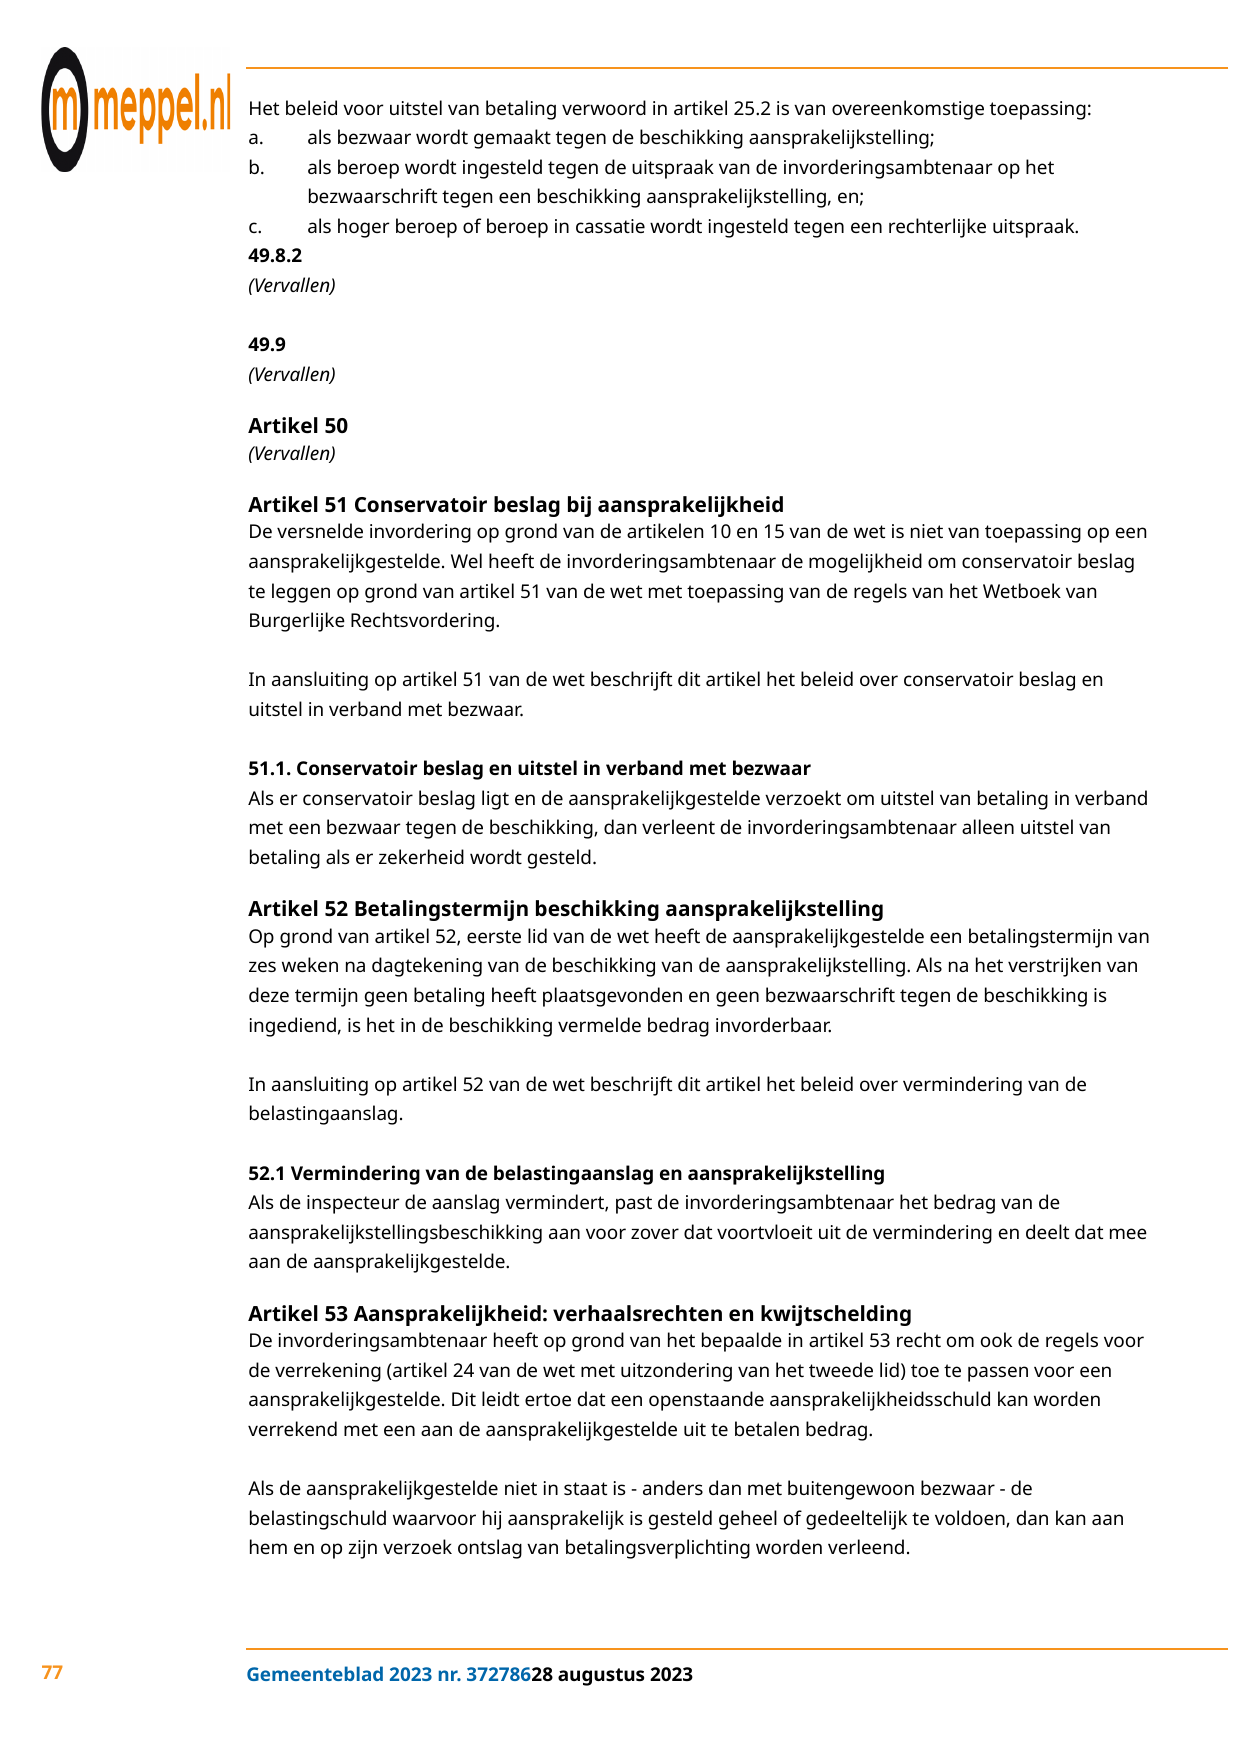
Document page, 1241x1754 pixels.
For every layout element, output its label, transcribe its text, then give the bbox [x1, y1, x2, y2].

text Artikel 50 [248, 411, 1152, 440]
text 52.1 Vermindering van de belastingaanslag en aansprakelijkstelling [248, 1160, 1152, 1185]
text 49.9 [248, 331, 1152, 357]
text 51.1. Conservatoir beslag en uitstel in verband met bezwaar [248, 755, 1152, 781]
text (Vervallen) [248, 361, 1152, 387]
text Als de inspecteur de aanslag vermindert, past de invorderingsambtenaar het bedrag van de aansprakelijkstellingsbeschikking aan voor zover dat voortvloeit uit de vermindering en deelt dat mee aan de aansprakelijkgestelde. [248, 1189, 1152, 1274]
text (Vervallen) [248, 440, 1152, 466]
text Als de aansprakelijkgestelde niet in staat is - anders dan met buitengewoon bezwaar - de belastingschuld waarvoor hij aansprakelijk is gesteld geheel of gedeeltelijk te voldoen, dan kan aan hem en op zijn verzoek ontslag van betalingsverplichting worden verleend. [248, 1475, 1152, 1560]
list als beroep wordt ingesteld tegen de uitspraak van de invorderingsambtenaar op het bezwaarschrift tegen een beschikking aansprakelijkstelling, en; [248, 154, 1152, 209]
text 49.8.2 [248, 243, 1152, 268]
text Het beleid voor uitstel van betaling verwoord in artikel 25.2 is van overeenkomstige toepassing: [248, 95, 1152, 121]
text Artikel 53 Aansprakelijkheid: verhaalsrechten en kwijtschelding [248, 1299, 1152, 1327]
text De invorderingsambtenaar heeft op grond van het bepaalde in artikel 53 recht om ook de regels voor de verrekening (artikel 24 van de wet met uitzondering van het tweede lid) toe te passen voor een aansprakelijkgestelde. Dit leidt ertoe dat een openstaande aansprakelijkheidsschuld kan worden verrekend met een aan de aansprakelijkgestelde uit te betalen bedrag. [248, 1327, 1152, 1442]
text (Vervallen) [248, 272, 1152, 298]
text In aansluiting op artikel 52 van de wet beschrijft dit artikel het beleid over vermindering van de belastingaanslag. [248, 1071, 1152, 1126]
text Artikel 52 Betalingstermijn beschikking aansprakelijkstelling [248, 894, 1152, 923]
picture [41, 47, 231, 172]
list als hoger beroep of beroep in cassatie wordt ingesteld tegen een rechterlijke uitspraak. [248, 213, 1152, 239]
list als bezwaar wordt gemaakt tegen de beschikking aansprakelijkstelling; [248, 124, 1152, 150]
text In aansluiting op artikel 51 van de wet beschrijft dit artikel het beleid over conservatoir beslag en uitstel in verband met bezwaar. [248, 667, 1152, 722]
text Als er conservatoir beslag ligt en de aansprakelijkgestelde verzoekt om uitstel van betaling in verband met een bezwaar tegen de beschikking, dan verleent de invorderingsambtenaar alleen uitstel van betaling als er zekerheid wordt gesteld. [248, 785, 1152, 870]
text De versnelde invordering op grond van de artikelen 10 en 15 van de wet is niet van toepassing op een aansprakelijkgestelde. Wel heeft de invorderingsambtenaar de mogelijkheid om conservatoir beslag te leggen op grond van artikel 51 van de wet met toepassing van de regels van het Wetboek van Burgerlijke Rechtsvordering. [248, 519, 1152, 633]
text Artikel 51 Conservatoir beslag bij aansprakelijkheid [248, 490, 1152, 519]
text Op grond van artikel 52, eerste lid van de wet heeft de aansprakelijkgestelde een betalingstermijn van zes weken na dagtekening van de beschikking van de aansprakelijkstelling. Als na het verstrijken van deze termijn geen betaling heeft plaatsgevonden en geen bezwaarschrift tegen de beschikking is ingediend, is het in de beschikking vermelde bedrag invorderbaar. [248, 923, 1152, 1037]
